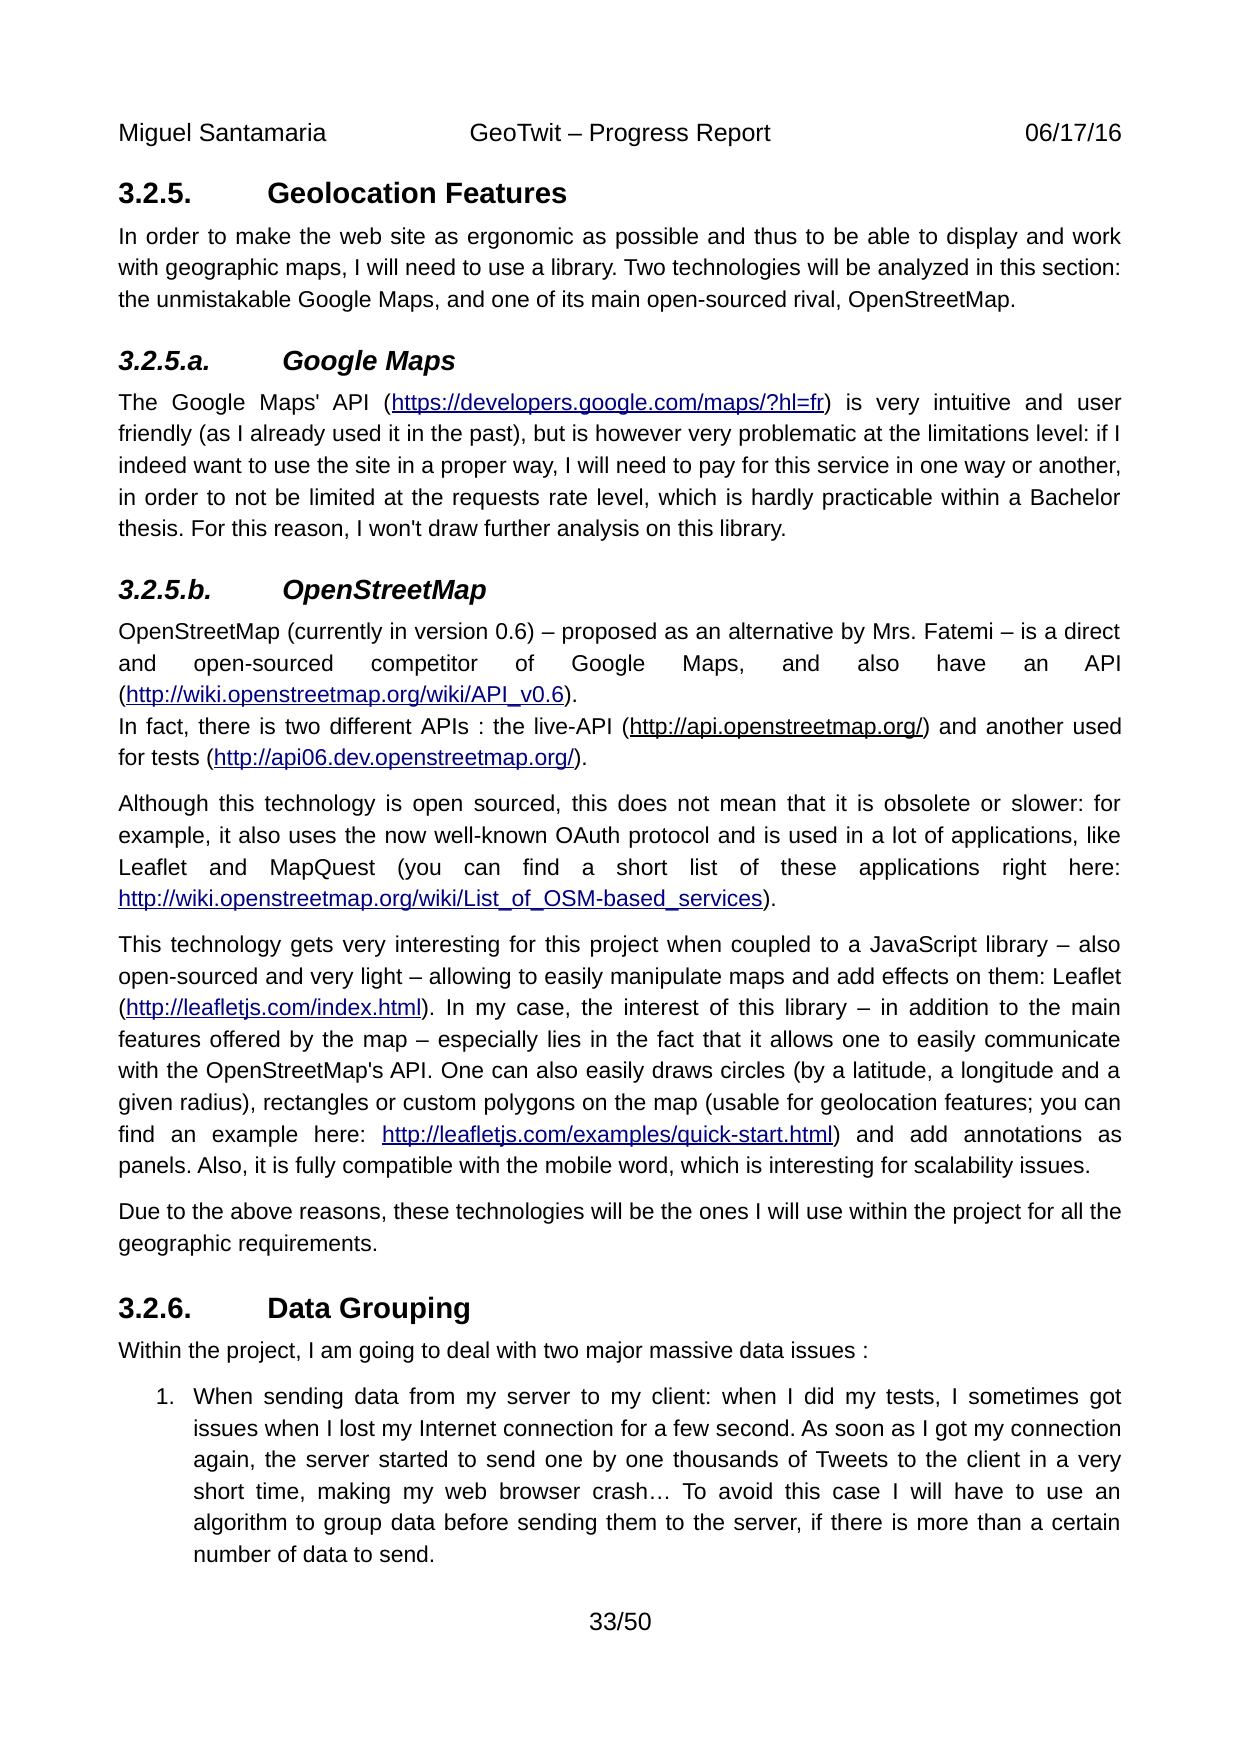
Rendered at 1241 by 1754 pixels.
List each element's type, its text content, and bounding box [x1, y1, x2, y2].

text The Google Maps' API (https://developers.google.com/maps/?hl=fr) is very intuitive and user friendly (as I already used it in the past), but is however very problematic at the limitations level: if I indeed want to use the site in a proper way, I will need to pay for this service in one way or another, in order to not be limited at the requests rate level, which is hardly practicable within a Bachelor thesis. For this reason, I won't draw further analysis on this library. [118, 389, 1122, 541]
text This technology gets very interesting for this project when coupled to a JavaScript library – also open-sourced and very light – allowing to easily manipulate maps and add effects on them: Leaflet (http://leafletjs.com/index.html). In my case, the interest of this library – in addition to the main features offered by the map – especially lies in the fact that it allows one to easily communicate with the OpenStreetMap's API. One can also easily draws circles (by a latitude, a longitude and a given radius), rectangles or custom polygons on the map (usable for geolocation features; you can find an example here: http://leafletjs.com/examples/quick-start.html) and add annotations as panels. Also, it is fully compatible with the mobile word, which is interesting for scalability issues. [118, 931, 1122, 1178]
subtitle Geolocation Features [118, 176, 1122, 210]
subtitle Data Grouping [118, 1291, 1122, 1324]
text Due to the above reasons, these technologies will be the ones I will use within the project for all the geographic requirements. [118, 1198, 1122, 1256]
text OpenStreetMap (currently in version 0.6) – proposed as an alternative by Mrs. Fatemi – is a direct and open-sourced competitor of Google Maps, and also have an API (http://wiki.openstreetmap.org/wiki/API_v0.6). In fact, there is two different APIs : the live-API (http://api.openstreetmap.org/) and another used for tests (http://api06.dev.openstreetmap.org/). [118, 618, 1122, 771]
list When sending data from my server to my client: when I did my tests, I sometimes got issues when I lost my Internet connection for a few second. As soon as I got my connection again, the server started to send one by one thousands of Tweets to the client in a very short time, making my web browser crash… To avoid this case I will have to use an algorithm to group data before sending them to the server, if there is more than a certain number of data to send. [156, 1383, 1122, 1567]
text Although this technology is open sourced, this does not mean that it is obsolete or slower: for example, it also uses the now well-known OAuth protocol and is used in a lot of applications, like Leaflet and MapQuest (you can find a short list of these applications right here: http://wiki.openstreetmap.org/wiki/List_of_OSM-based_services). [118, 790, 1122, 911]
text Within the project, I am going to deal with two major massive data issues : [118, 1337, 1122, 1363]
subtitle OpenStreetMap [118, 574, 1122, 606]
text In order to make the web site as ergonomic as possible and thus to be able to display and work with geographic maps, I will need to use a library. Two technologies will be analyzed in this section: the unmistakable Google Maps, and one of its main open-sourced rival, OpenStreetMap. [118, 223, 1122, 312]
subtitle Google Maps [118, 344, 1122, 376]
